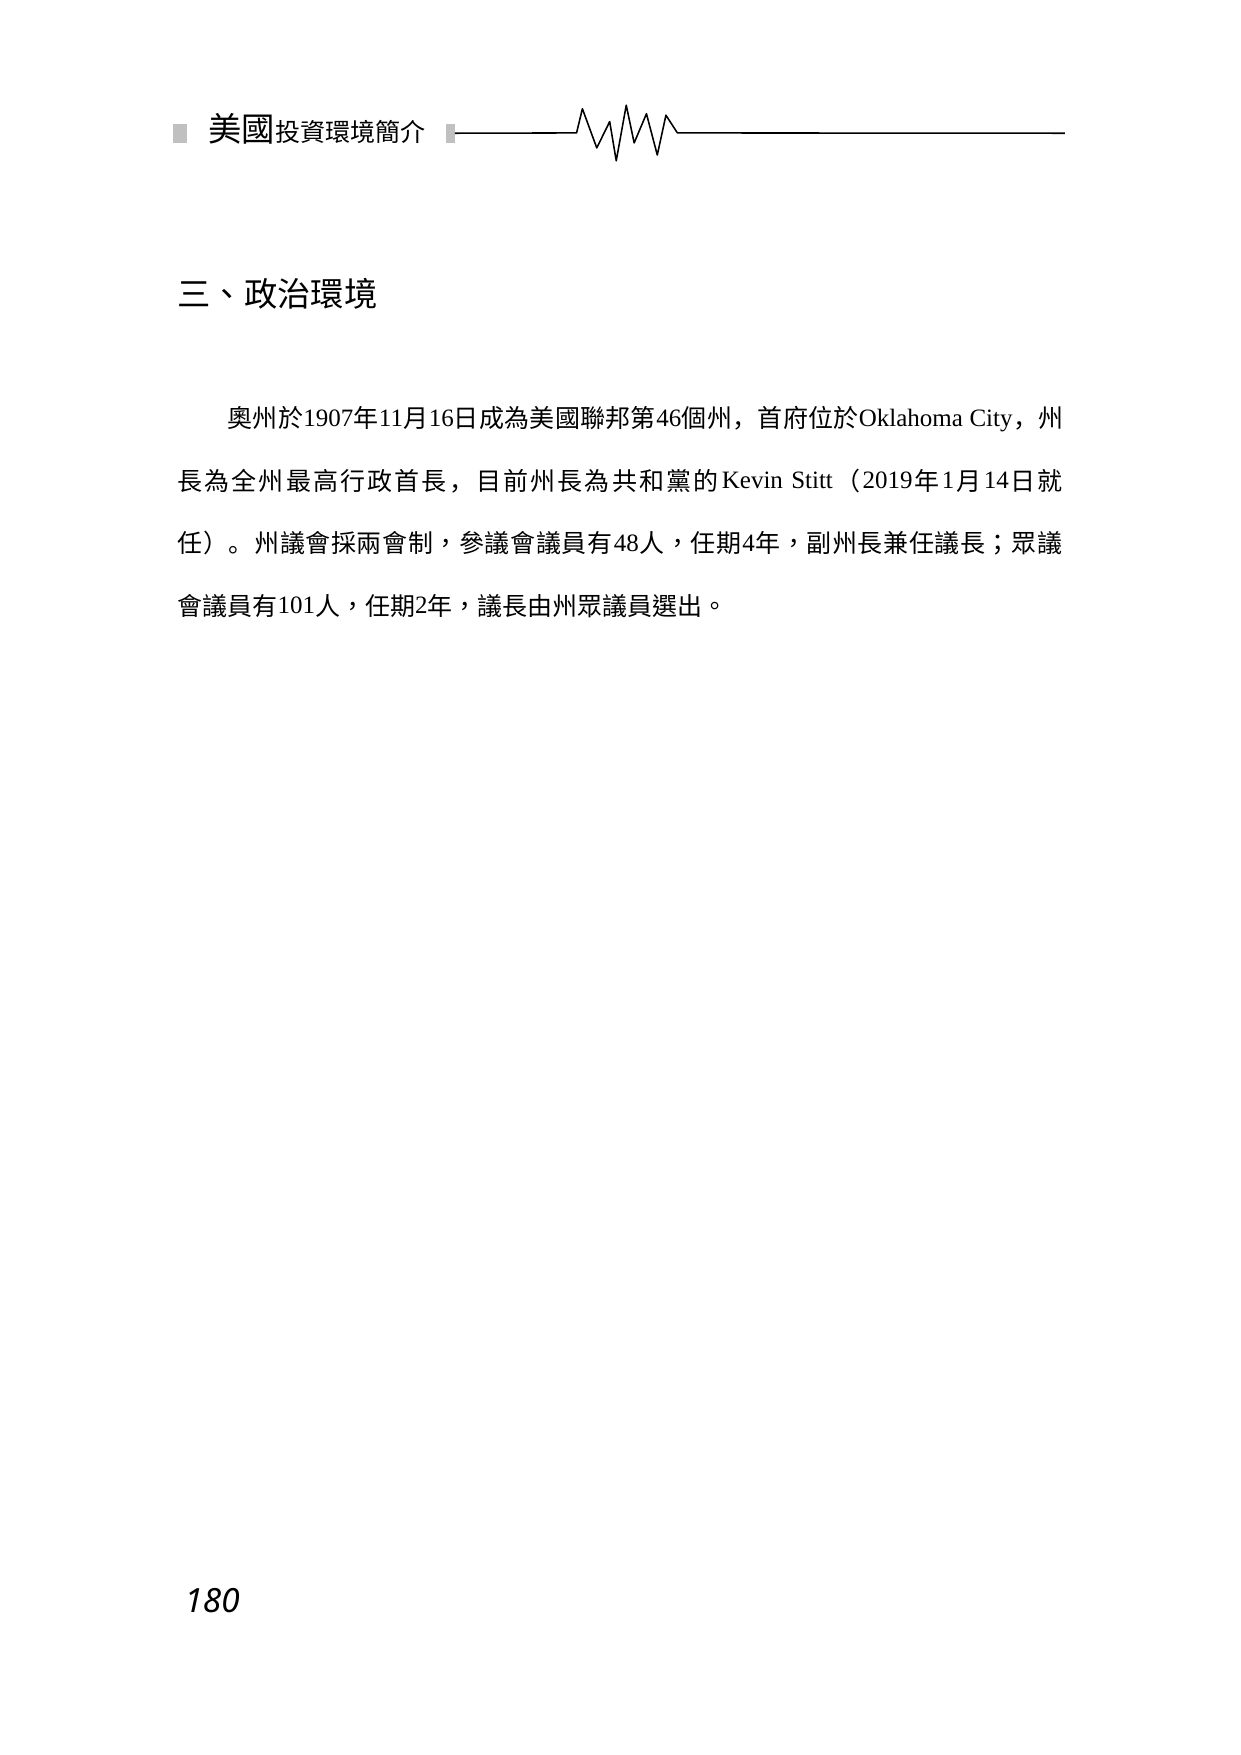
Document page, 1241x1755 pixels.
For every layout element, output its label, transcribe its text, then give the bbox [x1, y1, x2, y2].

text 奧州於1907年11月16日成為美國聯邦第46個州，首府位於Oklahoma City，州長為全州最高行政首長，目前州長為共和黨的Kevin Stitt（2019年1月14日就任）。州議會採兩會制，參議會議員有48人，任期4年，副州長兼任議長；眾議會議員有101人，任期2年，議長由州眾議員選出。 [177, 375, 1063, 625]
text 三、政治環境 [177, 250, 1063, 313]
